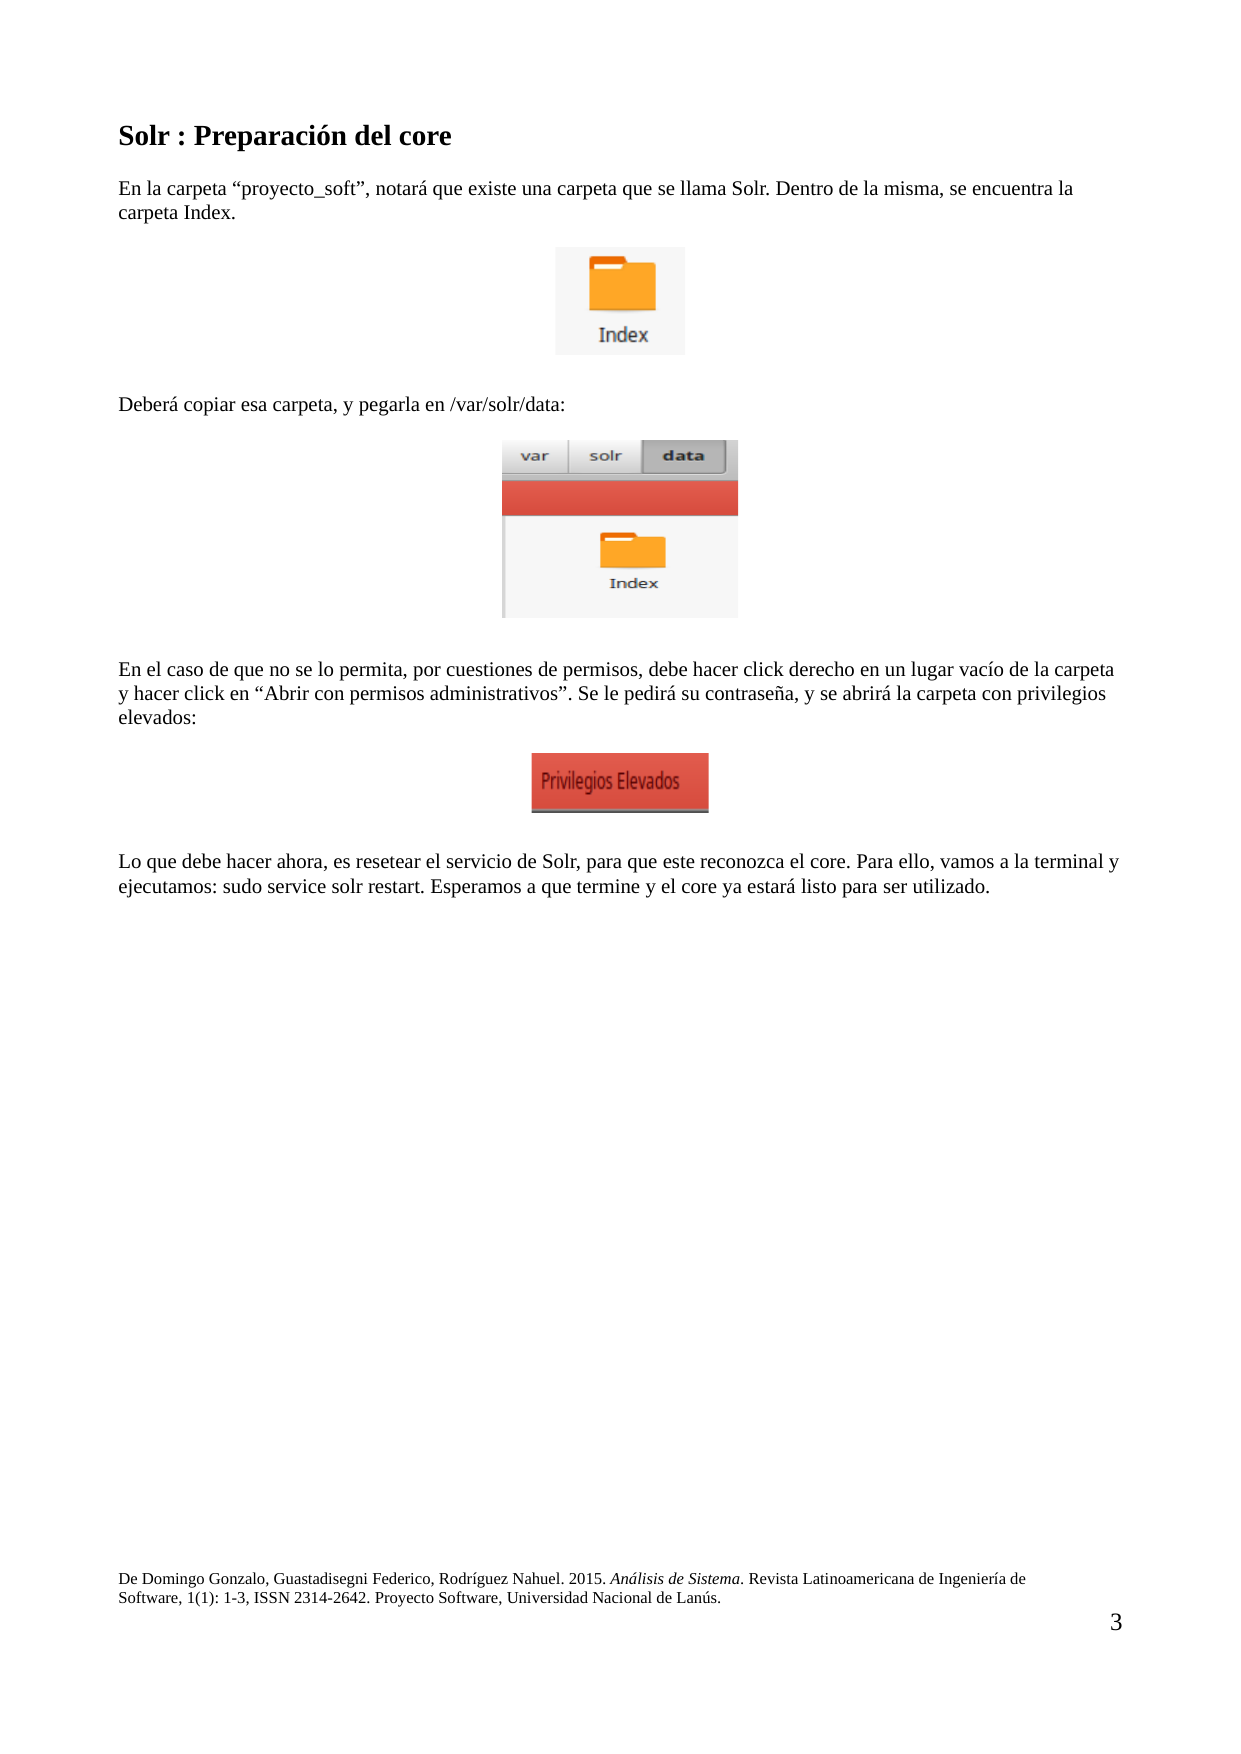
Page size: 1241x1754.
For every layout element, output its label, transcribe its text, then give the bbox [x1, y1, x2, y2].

text En la carpeta “proyecto_soft”, notará que existe una carpeta que se llama Solr. Dentro de la misma, se encuentra la carpeta Index. [118, 176, 1122, 224]
picture [531, 753, 709, 813]
text En el caso de que no se lo permita, por cuestiones de permisos, debe hacer click derecho en un lugar vacío de la carpeta y hacer click en “Abrir con permisos administrativos”. Se le pedirá su contraseña, y se abrirá la carpeta con privilegios elevados: [118, 657, 1122, 729]
text Lo que debe hacer ahora, es resetear el servicio de Solr, para que este reconozca el core. Para ello, vamos a la terminal y ejecutamos: sudo service solr restart. Esperamos a que termine y el core ya estará listo para ser utilizado. [118, 849, 1122, 898]
picture [502, 440, 739, 618]
picture [555, 247, 686, 355]
text Deberá copiar esa carpeta, y pegarla en /var/solr/data: [118, 392, 1122, 416]
text Solr : Preparación del core [118, 118, 1122, 152]
